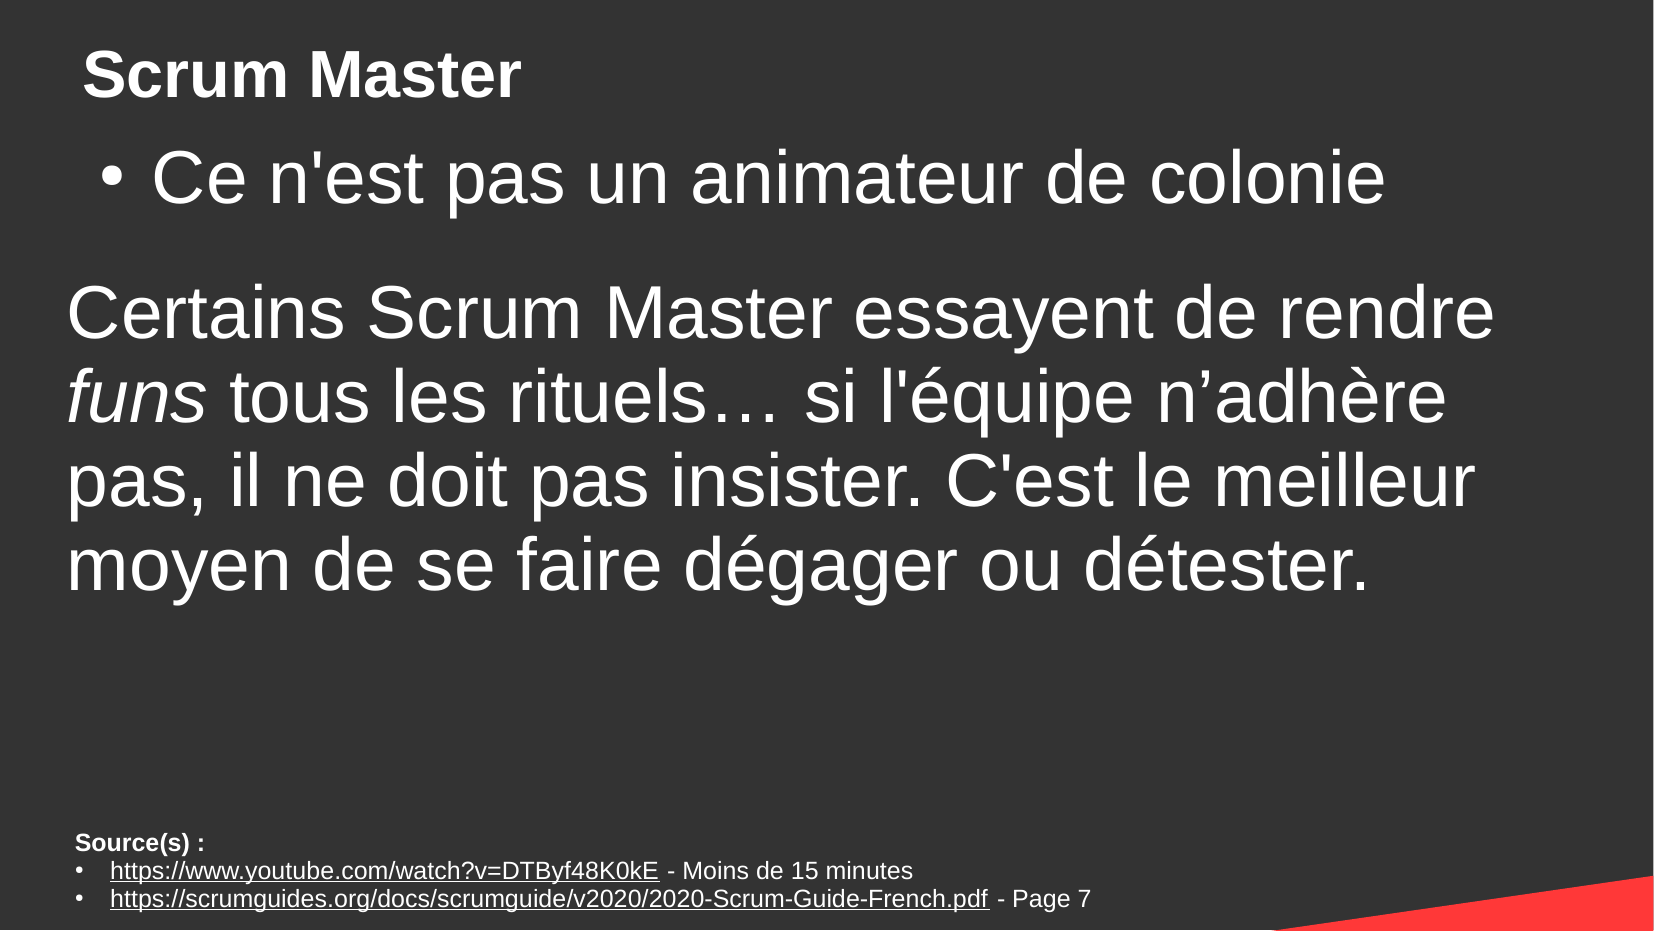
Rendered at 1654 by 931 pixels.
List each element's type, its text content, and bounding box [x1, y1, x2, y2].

text_box [1270, 875, 1654, 931]
list Ce n'est pas un animateur de colonie [80, 135, 1620, 237]
title Scrum Master [82, 37, 1571, 122]
text_box Certains Scrum Master essayent de rendre funs tous les rituels… si l'équipe n’adhère pas, il ne doit pas insister. C'est le meilleur moyen de se faire dégager ou détester. [52, 263, 1602, 615]
text_box Source(s) : https://www.youtube.com/watch?v=DTByf48K0kE - Moins de 15 minutes https://scrumguides.org/docs/scrumguide/v2020/2020-Scrum-Guide-French.pdf - Page 7 [60, 821, 1546, 921]
